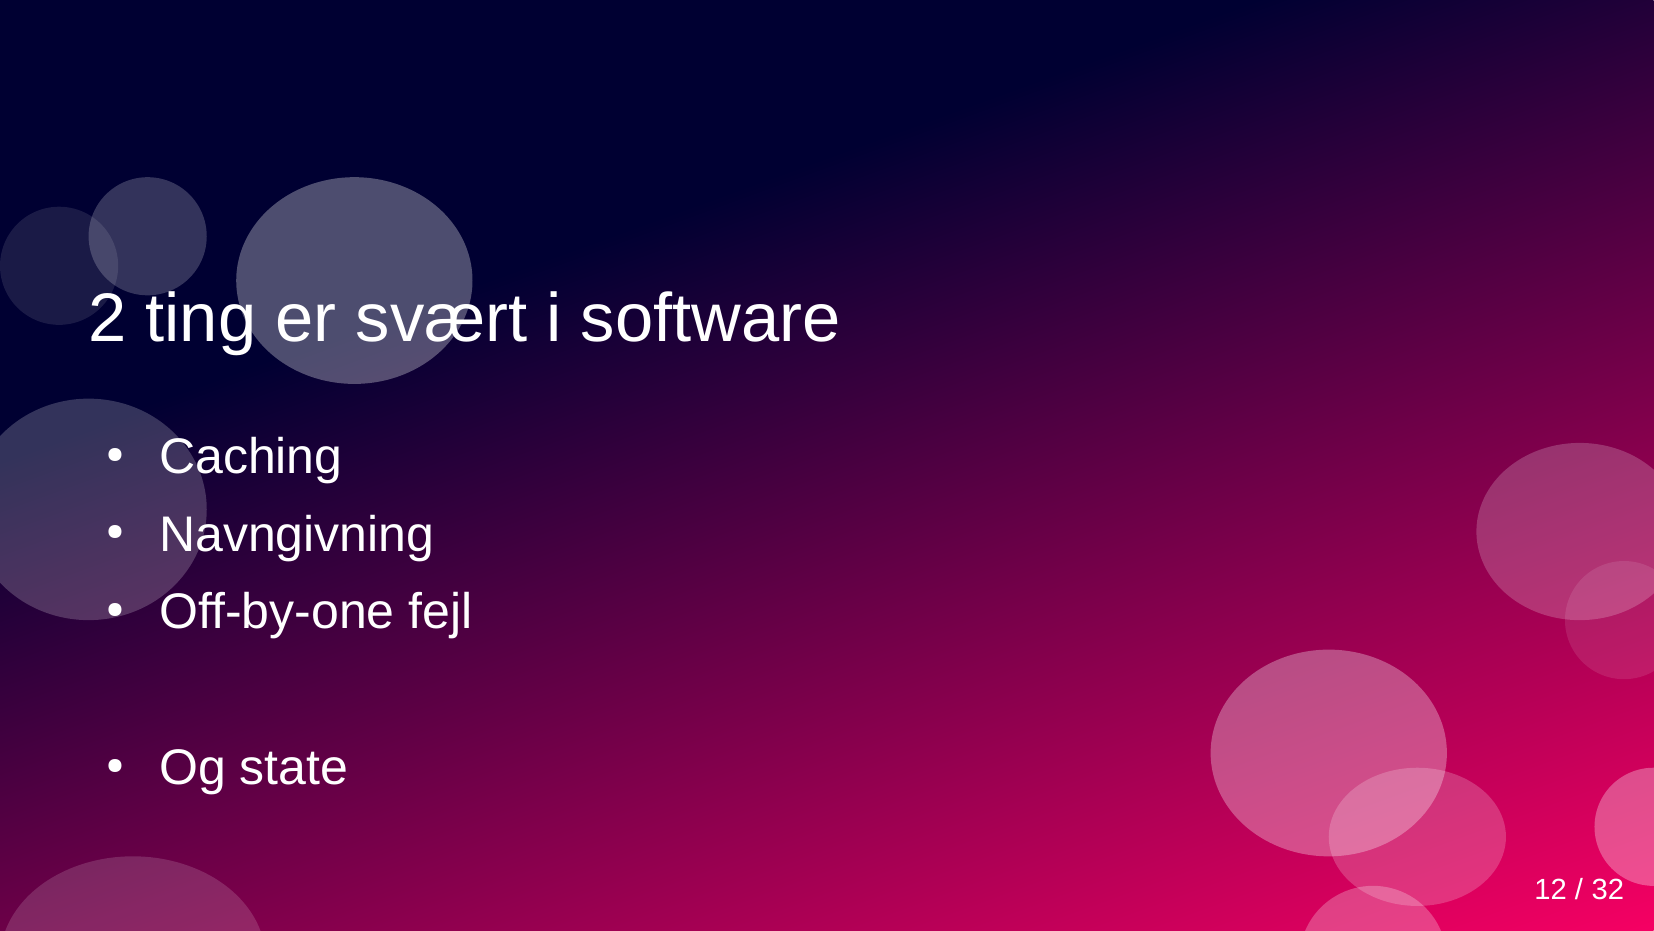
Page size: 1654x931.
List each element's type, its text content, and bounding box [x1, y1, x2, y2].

title 2 ting er svært i software [88, 236, 1565, 399]
list Caching Navngivning Off-by-one fejl Og state [88, 428, 1565, 798]
